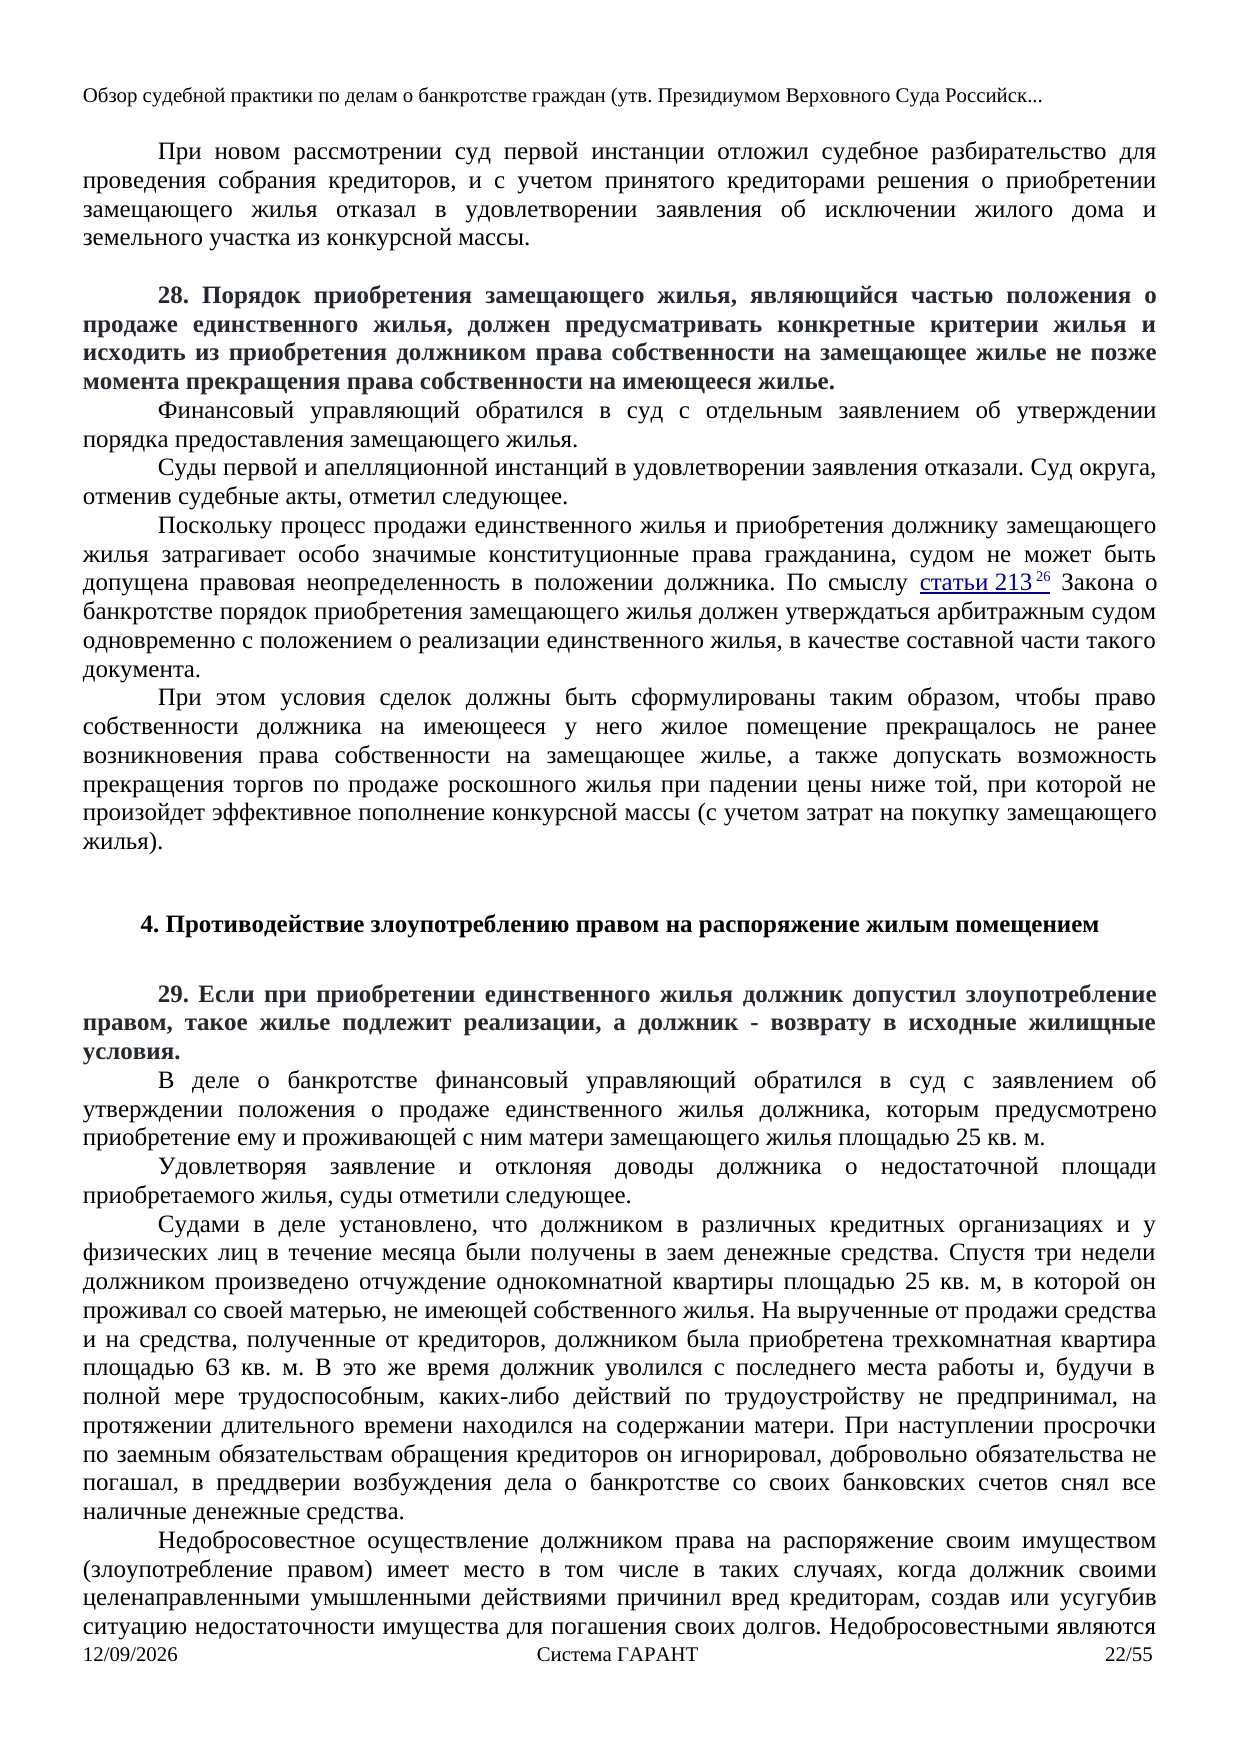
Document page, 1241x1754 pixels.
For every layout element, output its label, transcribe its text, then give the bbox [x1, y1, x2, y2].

text При этом условия сделок должны быть сформулированы таким образом, чтобы право собственности должника на имеющееся у него жилое помещение прекращалось не ранее возникновения права собственности на замещающее жилье, а также допускать возможность прекращения торгов по продаже роскошного жилья при падении цены ниже той, при которой не произойдет эффективное пополнение конкурсной массы (с учетом затрат на покупку замещающего жилья). [83, 682, 1157, 855]
text Удовлетворяя заявление и отклоняя доводы должника о недостаточной площади приобретаемого жилья, суды отметили следующее. [83, 1151, 1157, 1209]
text Поскольку процесс продажи единственного жилья и приобретения должнику замещающего жилья затрагивает особо значимые конституционные права гражданина, судом не может быть допущена правовая неопределенность в положении должника. По смыслу статьи 213 26 Закона о банкротстве порядок приобретения замещающего жилья должен утверждаться арбитражным судом одновременно с положением о реализации единственного жилья, в качестве составной части такого документа. [83, 510, 1157, 682]
text Недобросовестное осуществление должником права на распоряжение своим имуществом (злоупотребление правом) имеет место в том числе в таких случаях, когда должник своими целенаправленными умышленными действиями причинил вред кредиторам, создав или усугубив ситуацию недостаточности имущества для погашения своих долгов. Недобросовестными являются [83, 1525, 1157, 1640]
text Судами в деле установлено, что должником в различных кредитных организациях и у физических лиц в течение месяца были получены в заем денежные средства. Спустя три недели должником произведено отчуждение однокомнатной квартиры площадью 25 кв. м, в которой он проживал со своей матерью, не имеющей собственного жилья. На вырученные от продажи средства и на средства, полученные от кредиторов, должником была приобретена трехкомнатная квартира площадью 63 кв. м. В это же время должник уволился с последнего места работы и, будучи в полной мере трудоспособным, каких-либо действий по трудоустройству не предпринимал, на протяжении длительного времени находился на содержании матери. При наступлении просрочки по заемным обязательствам обращения кредиторов он игнорировал, добровольно обязательства не погашал, в преддверии возбуждения дела о банкротстве со своих банковских счетов снял все наличные денежные средства. [83, 1209, 1157, 1525]
text 29. Если при приобретении единственного жилья должник допустил злоупотребление правом, такое жилье подлежит реализации, а должник - возврату в исходные жилищные условия. [83, 979, 1157, 1065]
text 28. Порядок приобретения замещающего жилья, являющийся частью положения о продаже единственного жилья, должен предусматривать конкретные критерии жилья и исходить из приобретения должником права собственности на замещающее жилье не позже момента прекращения права собственности на имеющееся жилье. [83, 280, 1157, 395]
text Суды первой и апелляционной инстанций в удовлетворении заявления отказали. Суд округа, отменив судебные акты, отметил следующее. [83, 452, 1157, 510]
text Финансовый управляющий обратился в суд с отдельным заявлением об утверждении порядка предоставления замещающего жилья. [83, 395, 1157, 452]
subtitle 4. Противодействие злоупотреблению правом на распоряжение жилым помещением [83, 909, 1157, 937]
text При новом рассмотрении суд первой инстанции отложил судебное разбирательство для проведения собрания кредиторов, и с учетом принятого кредиторами решения о приобретении замещающего жилья отказал в удовлетворении заявления об исключении жилого дома и земельного участка из конкурсной массы. [83, 136, 1157, 251]
text В деле о банкротстве финансовый управляющий обратился в суд с заявлением об утверждении положения о продаже единственного жилья должника, которым предусмотрено приобретение ему и проживающей с ним матери замещающего жилья площадью 25 кв. м. [83, 1065, 1157, 1151]
